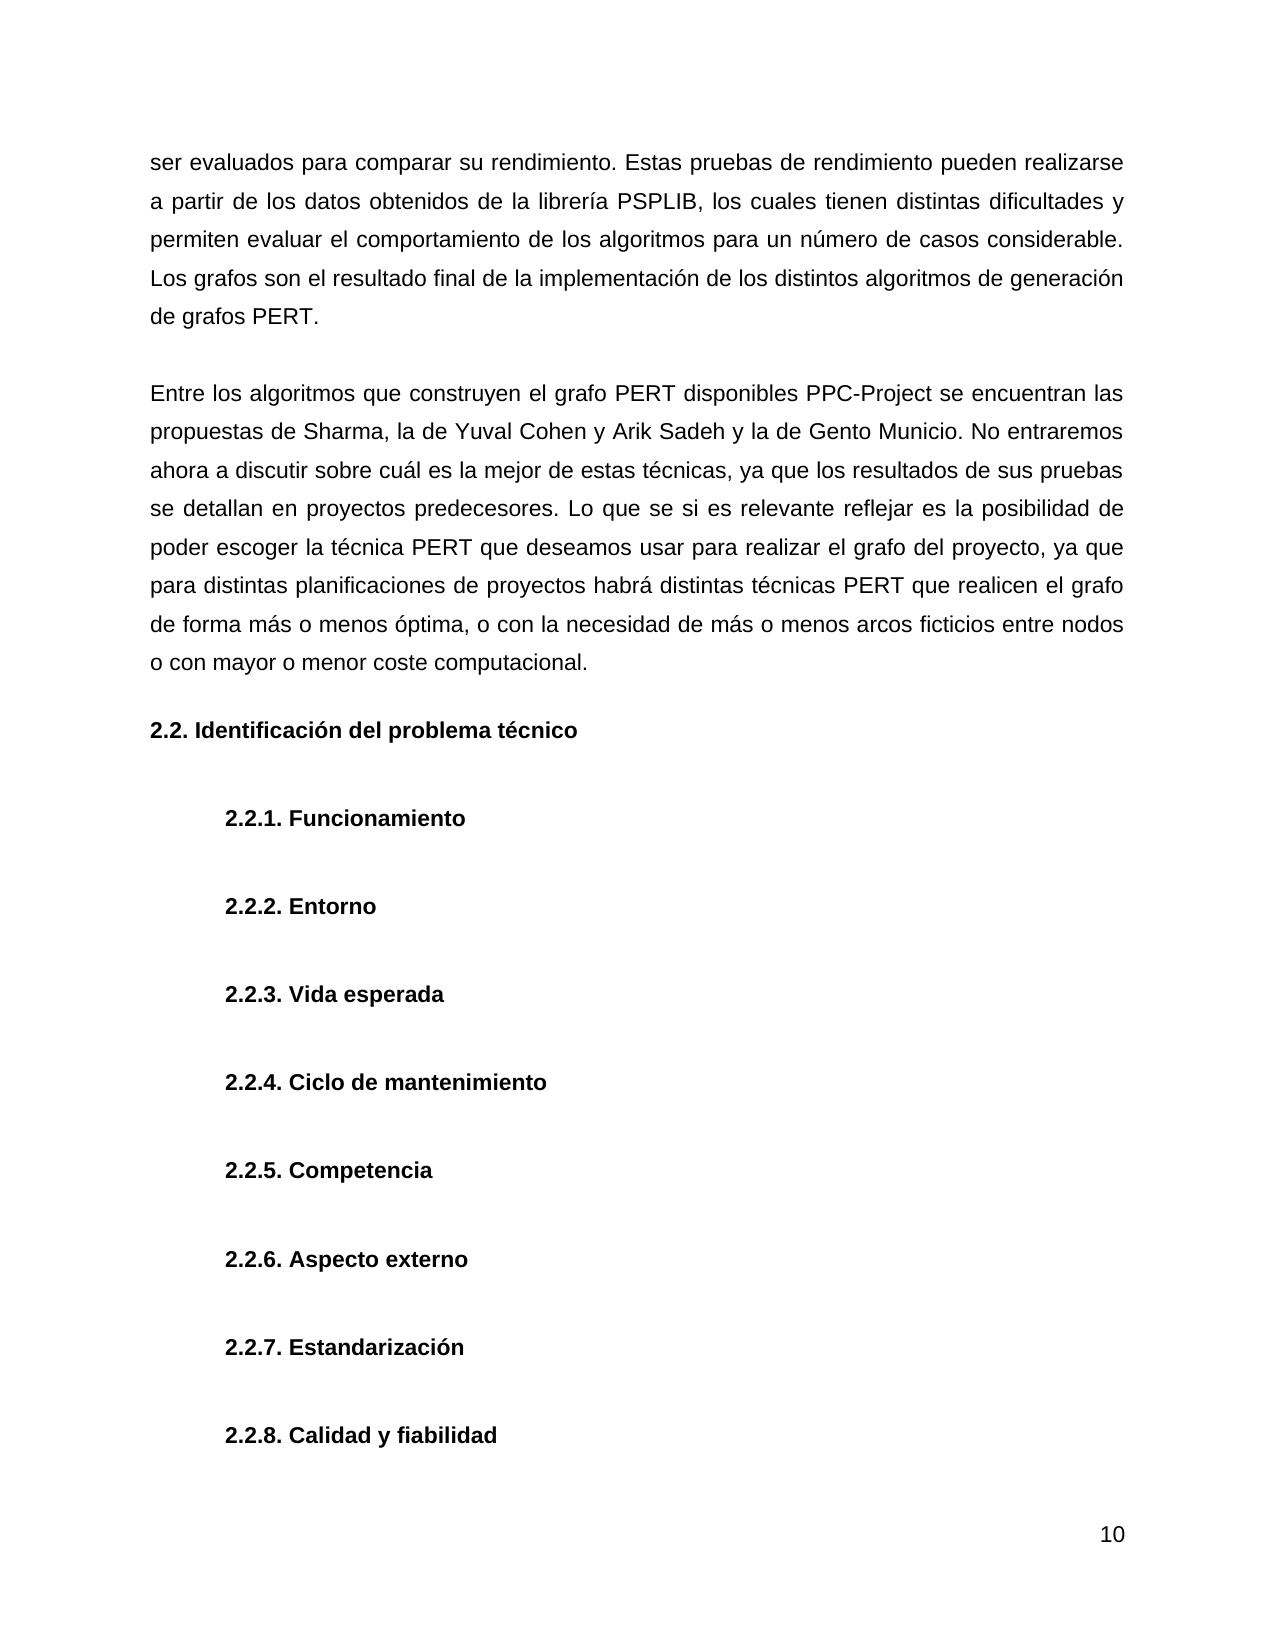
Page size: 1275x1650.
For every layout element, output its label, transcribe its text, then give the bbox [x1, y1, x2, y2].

text Entre los algoritmos que construyen el grafo PERT disponibles PPC-Project se encuentran las propuestas de Sharma, la de Yuval Cohen y Arik Sadeh y la de Gento Municio. No entraremos ahora a discutir sobre cuál es la mejor de estas técnicas, ya que los resultados de sus pruebas se detallan en proyectos predecesores. Lo que se si es relevante reflejar es la posibilidad de poder escoger la técnica PERT que deseamos usar para realizar el grafo del proyecto, ya que para distintas planificaciones de proyectos habrá distintas técnicas PERT que realicen el grafo de forma más o menos óptima, o con la necesidad de más o menos arcos ficticios entre nodos o con mayor o menor coste computacional. [150, 381, 1125, 675]
text 2.2.4. Ciclo de mantenimiento [150, 1070, 1125, 1096]
text 2.2.8. Calidad y fiabilidad [150, 1422, 1125, 1448]
text 2.2.3. Vida esperada [150, 982, 1125, 1007]
text 2.2.2. Entorno [150, 894, 1125, 919]
text 2.2.7. Estandarización [150, 1334, 1125, 1360]
text 2.2.5. Competencia [150, 1158, 1125, 1184]
text 2.2.1. Funcionamiento [150, 806, 1125, 831]
text 2.2. Identificación del problema técnico [150, 717, 1125, 743]
text 2.2.6. Aspecto externo [150, 1246, 1125, 1272]
text ser evaluados para comparar su rendimiento. Estas pruebas de rendimiento pueden realizarse a partir de los datos obtenidos de la librería PSPLIB, los cuales tienen distintas dificultades y permiten evaluar el comportamiento de los algoritmos para un número de casos considerable. Los grafos son el resultado final de la implementación de los distintos algoritmos de generación de grafos PERT. [150, 150, 1125, 329]
